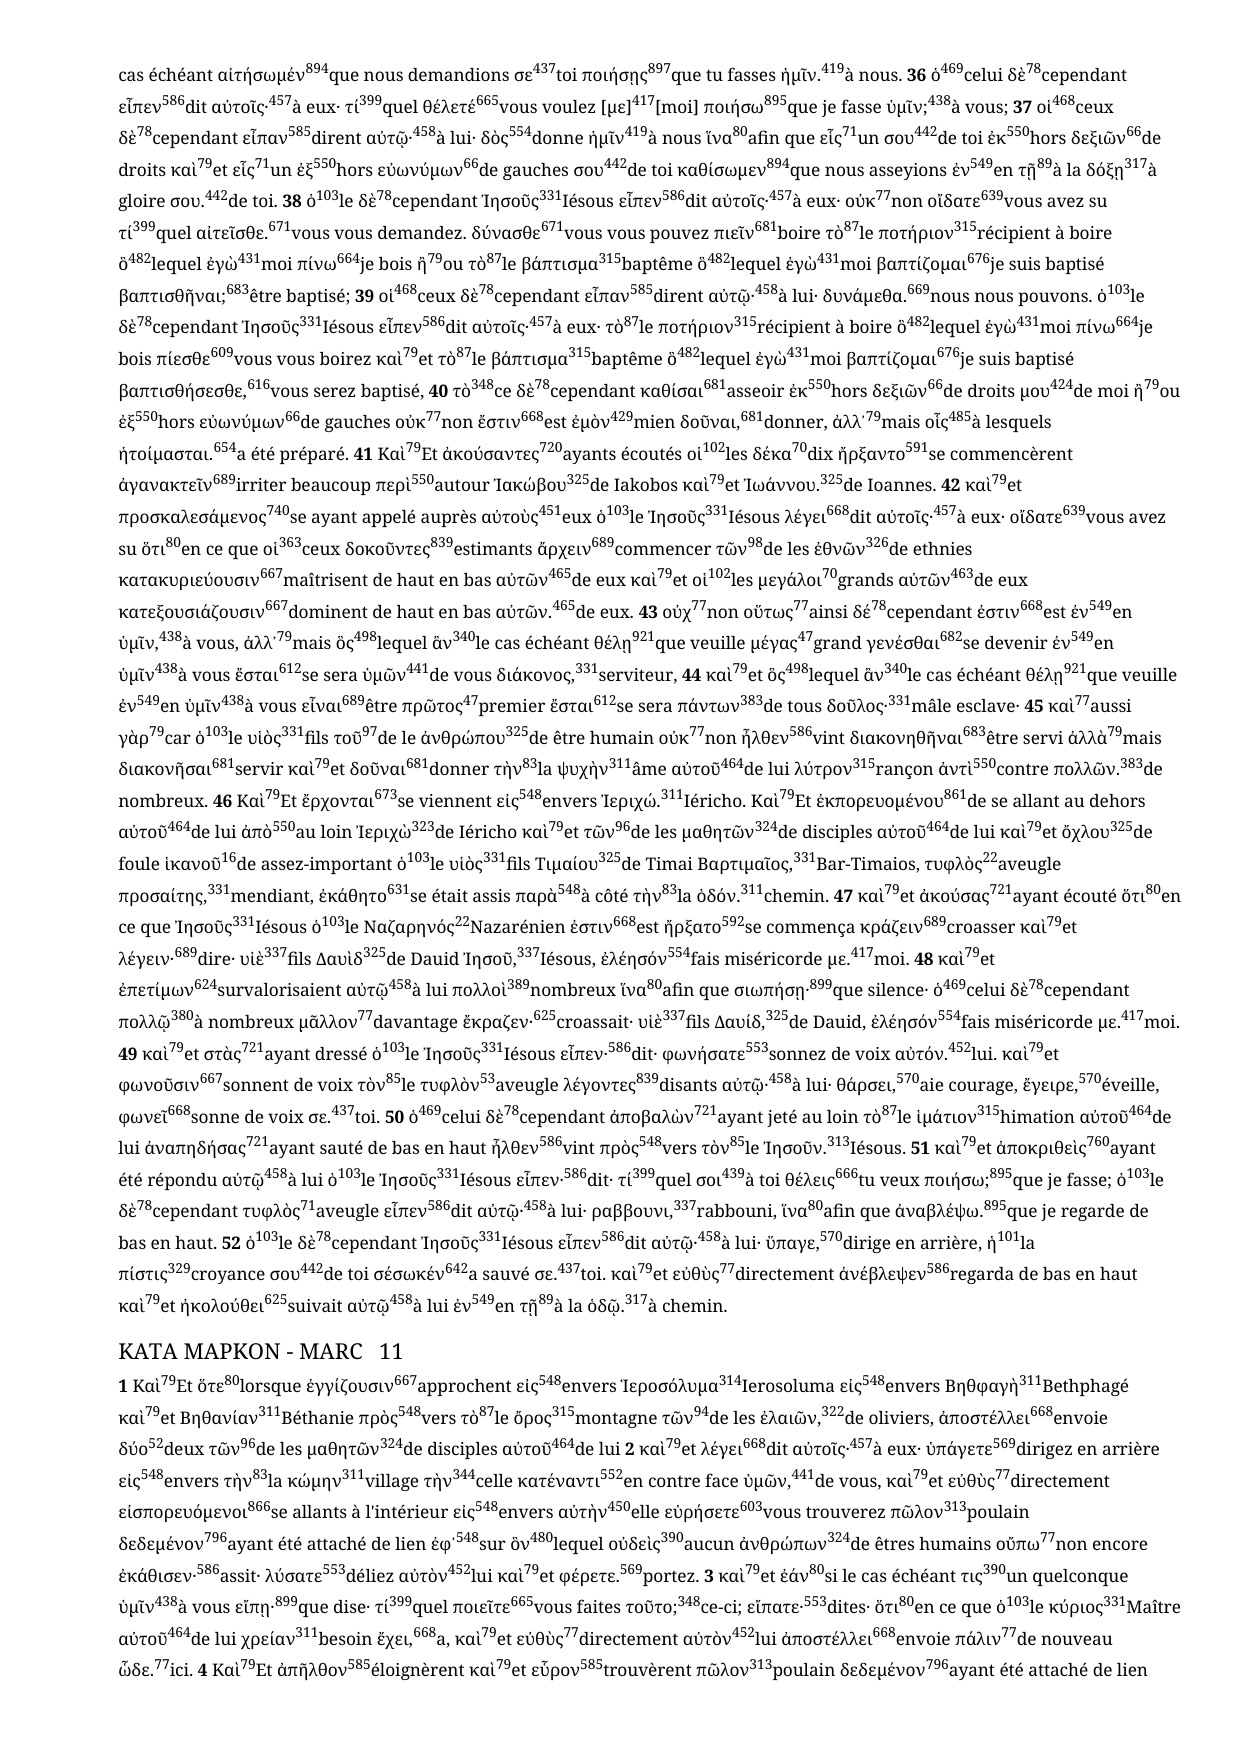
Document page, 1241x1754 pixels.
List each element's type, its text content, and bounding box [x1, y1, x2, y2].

text 1 Καὶ79Et ἐκεῖθεν77de là ἀναστὰς721ayant redressé ἔρχεται674se vient εἰς548envers τὰ86les ὅρια314frontières τῆς95de la Ἰουδαίας323de Ioudaia [καὶ]79[et] πέραν552de l'autre côté τοῦ97de le Ἰορδάνου,325de Iordane, καὶ79et συμπορεύονται673se vont avec πάλιν77de nouveau ὄχλοι330foules πρὸς548vers αὐτόν,452lui, καὶ79et ὡς80comme εἰώθει659avait habitué πάλιν77de nouveau ἐδίδασκεν625enseignait αὐτούς.451eux. 2 Καὶ79Et προσελθόντες720ayants venus vers Φαρισαῖοι330Pharisiens ἐπηρώτων624demandaient sur αὐτὸν452lui εἰ340si ἔξεστιν668est permis ἀνδρὶ319à homme γυναῖκα311femme ἀπολῦσαι,681délier au loin, πειράζοντες839mettants en tentation αὐτόν.452lui. 3 ὁ469celui δὲ78cependant ἀποκριθεὶς760ayant été répondu εἶπεν586dit αὐτοῖς·457à eux· τί399quel ὑμῖν438à vous ἐνετείλατο592se commanda Μωϋσῆς;331Môusês; 4 οἱ468ceux δὲ78cependant εἶπαν·585dirent· ἐπέτρεψεν586permit Μωϋσῆς331Môusês βιβλίον315papier de bible ἀποστασίου327de apostat γράψαι681grapher καὶ79et ἀπολῦσαι.681délier au loin. 5 ὁ103le δὲ78cependant Ἰησοῦς331Iésous εἶπεν586dit αὐτοῖς·457à eux· πρὸς548vers τὴν83la σκληροκαρδίαν311sclérose cardiaque ὑμῶν441de vous ἔγραψεν586grapha ὑμῖν438à vous τὴν83la ἐντολὴν311commandement ταύτην.136celle-ci. 6 ἀπὸ550au loin δὲ78cependant ἀρχῆς323de origine κτίσεως323de création ἄρσεν55mâle καὶ79et θῆλυ55femelle ἐποίησεν586fit αὐτούς·451eux· 7 ἕνεκεν552à cause τούτου360de ce-ci καταλείψει606laissera en contrebas ἄνθρωπος331être humain τὸν85le πατέρα313père αὐτοῦ464de lui καὶ79et τὴν83la μητέρα311mère [καὶ79[et προσκολληθήσεται619sera accolé πρὸς548vers τὴν83la γυναῖκα311femme αὐτοῦ],464de lui], 8 καὶ79et ἔσονται611se seront οἱ102les δύο70deux εἰς548envers σάρκα311chair μίαν·177une· ὥστε80de sorte que οὐκέτι77non plus εἰσὶν667sont δύο46deux ἀλλὰ79mais μία195une σάρξ.329chair. 9 ὃ482lequel οὖν79donc ὁ103le θεὸς331Dieu συνέζευξεν586joignit paire ensemble ἄνθρωπος331être humain μὴ77ne pas χωριζέτω.572sépare. 10 Καὶ79Et εἰς548envers τὴν83la οἰκίαν311maison d'habitation πάλιν77de nouveau οἱ102les μαθηταὶ330disciples περὶ550autour τούτου360de ce-ci ἐπηρώτων624demandaient sur αὐτόν.452lui. 11 καὶ79et λέγει668dit αὐτοῖς·457à eux· ὃς498lequel ἂν340le cas échéant ἀπολύσῃ899que délie au loin τὴν83la γυναῖκα311femme αὐτοῦ464de lui καὶ79et γαμήσῃ899que marie ἄλλην371autre μοιχᾶται674se fait adultère ἐπ᾽548sur αὐτήν·450elle· 12 καὶ79et ἐὰν80si le cas échéant αὐτὴ467elle ἀπολύσασα719ayante déliée au loin τὸν85le ἄνδρα313homme αὐτῆς462de elle γαμήσῃ899que marie ἄλλον373autre μοιχᾶται.674se fait adultère. 13 Καὶ79Et προσέφερον624apportaient αὐτῷ458à lui παιδία314jeunes enfants ἵνα80afin que αὐτῶν465de eux ἅψηται·905que se touche· οἱ102les δὲ78cependant μαθηταὶ330disciples ἐπετίμησαν585survalorisèrent αὐτοῖς.457à eux. 14 ἰδὼν721ayant vu δὲ78cependant ὁ103le Ἰησοῦς331Iésous ἠγανάκτησεν586irrita beaucoup καὶ79et εἶπεν586dit αὐτοῖς·457à eux· ἄφετε553abandonnez τὰ86les παιδία314jeunes enfants ἔρχεσθαι690se venir πρός548vers με,417moi, καὶ79et μὴ77ne pas κωλύετε569empêchez αὐτά,453eux, τῶν98de les γὰρ79car τοιούτων359de tels ἐστὶν668est ἡ101la βασιλεία329royauté τοῦ97de le θεοῦ.325de Dieu. 15 ἀμὴν304amen λέγω664je dis ὑμῖν,438à vous, ὃς498lequel ἂν340le cas échéant μὴ77ne pas δέξηται905que se accepte τὴν83la βασιλείαν311royauté τοῦ97de le θεοῦ325de Dieu ὡς80comme παιδίον,333jeune enfant, οὐ77non μὴ77ne pas εἰσέλθῃ899que vienne à l'intérieur εἰς548envers αὐτήν.450elle. 16 καὶ79et ἐναγκαλισάμενος740se ayant pris dans ses bras αὐτὰ453eux κατευλόγει625élogiait de haut en bas τιθεὶς840posant τὰς242les χεῖρας310mains ἐπ᾽548sur αὐτά.453eux. 17 Καὶ79Et ἐκπορευομένου861de se allant au dehors αὐτοῦ464de lui εἰς548envers ὁδὸν311chemin προσδραμὼν721ayant couru vers εἷς71un καὶ79et γονυπετήσας721ayant agenouillé αὐτὸν452lui ἐπηρώτα625demandait sur αὐτόν·452lui· διδάσκαλε337enseignant ἀγαθέ,27bon, τί399quel ποιήσω895que je fasse ἵνα80afin que ζωὴν311vie αἰώνιον2éternelle κληρονομήσω;895que je hérite; 18 ὁ103le δὲ78cependant Ἰησοῦς331Iésous εἶπεν586dit αὐτῷ·458à lui· τί399quel με417moi λέγεις666tu dis ἀγαθόν;53bon; οὐδεὶς390aucun ἀγαθὸς47bon εἰ551si μὴ77ne pas εἷς197un ὁ103le θεός.331Dieu. 19 τὰς82les ἐντολὰς310commandements οἶδας·640tu as su· μὴ77ne pas φονεύσῃς,897que tu meurtrisses, μὴ77ne pas μοιχεύσῃς,897que tu adultères, μὴ77ne pas κλέψῃς,897que tu voles, μὴ77ne pas ψευδομαρτυρήσῃς,897que tu témoignes faussement, μὴ77ne pas ἀποστερήσῃς,897que tu spolies, τίμα570valorise τὸν85le πατέρα313père σου442de toi καὶ79et τὴν83la μητέρα.311mère. 20 ὁ469celui δὲ78cependant ἔφη625déclarait αὐτῷ·458à lui· διδάσκαλε,337enseignant, ταῦτα347ces-ci πάντα270tous ἐφυλαξάμην588je me gardiennai ἐκ550hors νεότητός323de jeunesse μου.424de moi. 21 Ὁ103Le δὲ78cependant Ἰησοῦς331Iésous ἐμβλέψας721ayant entré regard αὐτῷ458à lui ἠγάπησεν586aima αὐτὸν452lui καὶ79et εἶπεν586dit αὐτῷ·458à lui· ἕν73un σε437toi ὑστερεῖ·668manque· ὕπαγε,570dirige en arrière, ὅσα481autant lesquels ἔχεις666tu as πώλησον554troque καὶ79et δὸς554donne [τοῖς]90[à les] πτωχοῖς,58à pauvres, καὶ79et ἕξεις604tu auras θησαυρὸν313trésor ἐν549en οὐρανῷ,319à ciel, καὶ79et δεῦρο77viens ici ἀκολούθει570suis μοι.420à moi. 22 ὁ469celui δὲ78cependant στυγνάσας721ayant assombri ἐπὶ549sur τῷ91à le λόγῳ319à discours ἀπῆλθεν586éloigna λυπούμενος·891étant attristé· ἦν625était γὰρ79car ἔχων840ayant κτήματα314acquisitions πολλά.270nombreux. 23 Καὶ79Et περιβλεψάμενος740se ayant regardé autour ὁ103le Ἰησοῦς331Iésous λέγει668dit τοῖς90à les μαθηταῖς318à disciples αὐτοῦ·464de lui· πῶς77comment? δυσκόλως77difficilement οἱ363ceux τὰ86les χρήματα314choses de besoins ἔχοντες839ayants εἰς548envers τὴν83la βασιλείαν311royauté τοῦ97de le θεοῦ325de Dieu εἰσελεύσονται.611se viendront à l'intérieur. 24 Οἱ102Les δὲ78cependant μαθηταὶ330disciples ἐθαμβοῦντο635étaient effaré ἐπὶ549sur τοῖς90à les λόγοις318à discours αὐτοῦ.464de lui. ὁ103le δὲ78cependant Ἰησοῦς331Iésous πάλιν77de nouveau ἀποκριθεὶς760ayant été répondu λέγει668dit αὐτοῖς·457à eux· τέκνα,338enfants, πῶς77comment? δύσκολόν73difficile ἐστιν668est εἰς548envers τὴν83la βασιλείαν311royauté τοῦ97de le θεοῦ325de Dieu εἰσελθεῖν·681venir à l'intérieur· 25 εὐκοπώτερόν49plus facile ἐστιν668est κάμηλον313chameau διὰ550par [τῆς]95[de la] τρυμαλιᾶς323de trou [τῆς]95[de la] ῥαφίδος323de aiguille διελθεῖν681passer à travers ἢ79ou πλούσιον53riche εἰς548envers τὴν83la βασιλείαν311royauté τοῦ97de le θεοῦ325de Dieu εἰσελθεῖν.681venir à l'intérieur. 26 οἱ468ceux δὲ78cependant περισσῶς77surabondamment ἐξεπλήσσοντο635étaient heurté à l'excès λέγοντες839disants πρὸς548vers αὐτόν·452lui· καὶ79et τίς410quel δύναται674se peut σωθῆναι;683être sauvé; 27 ἐμβλέψας721ayant entré regard αὐτοῖς457à eux ὁ103le Ἰησοῦς331Iésous λέγει·668dit· παρὰ549à côté ἀνθρώποις318à êtres humains ἀδύνατον,49impuissant, ἀλλ᾽79mais οὐ77non παρὰ549à côté θεῷ·319à Dieu· πάντα391tous γὰρ79car δυνατὰ48puissants παρὰ549à côté τῷ91à le θεῷ.319à Dieu. 28 Ἤρξατο592Se commença λέγειν689dire ὁ103le Πέτρος331Pierre αὐτῷ·458à lui· ἰδοὺ306voici ἡμεῖς430nous ἀφήκαμεν581nous abandonnâmes πάντα374tous καὶ79et ἠκολουθήκαμέν637nous avons suivi σοι.439à toi. 29 ἔφη625déclarait ὁ103le Ἰησοῦς·331Iésous· ἀμὴν304amen λέγω664je dis ὑμῖν,438à vous, οὐδείς390aucun ἐστιν668est ὃς498lequel ἀφῆκεν586abandonna οἰκίαν311maison d'habitation ἢ79ou ἀδελφοὺς312frères ἢ79ou ἀδελφὰς310soeurs ἢ79ou μητέρα311mère ἢ79ou πατέρα313père ἢ79ou τέκνα314enfants ἢ79ou ἀγροὺς312champs ἕνεκεν552à cause ἐμοῦ424de moi καὶ79et ἕνεκεν552à cause τοῦ99de le εὐαγγελίου,327de évangile, 30 ἐὰν80si le cas échéant μὴ77ne pas λάβῃ899que prenne ἑκατονταπλασίονα5centuple νῦν77maintenant ἐν549en τῷ91à le καιρῷ319à moment τούτῳ144à celui-ci οἰκίας310maisons d'habitations καὶ79et ἀδελφοὺς312frères καὶ79et ἀδελφὰς310soeurs καὶ79et μητέρας310mères καὶ79et τέκνα314enfants καὶ79et ἀγροὺς312champs μετὰ550avec διωγμῶν,324de poursuites, καὶ79et ἐν549en τῷ91à le αἰῶνι319à ère τῷ486à celui ἐρχομένῳ855à se venant ζωὴν311vie αἰώνιον.2éternelle. 31 πολλοὶ389nombreux δὲ78cependant ἔσονται611se seront πρῶτοι70premiers ἔσχατοι46derniers καὶ79et [οἱ]468[ceux] ἔσχατοι70derniers πρῶτοι.46premiers. 32 Ἦσαν624Étaient δὲ78cependant ἐν549en τῇ89à la ὁδῷ317à chemin ἀναβαίνοντες839montants εἰς548envers Ἱεροσόλυμα,314Ierosoluma, καὶ79et ἦν625était προάγων840menant devant αὐτοὺς451eux ὁ103le Ἰησοῦς,331Iésous, καὶ79et ἐθαμβοῦντο,635étaient effaré, οἱ468ceux δὲ78cependant ἀκολουθοῦντες839suivants ἐφοβοῦντο.630se effrayaient. καὶ79et παραλαβὼν721ayant pris à côté πάλιν77de nouveau τοὺς84les δώδεκα52douze ἤρξατο592se commença αὐτοῖς457à eux λέγειν689dire τὰ347ces μέλλοντα823imminants αὐτῷ458à lui συμβαίνειν689arriver avec 33 ὅτι80en ce que ἰδοὺ306voici ἀναβαίνομεν663nous montons εἰς548envers Ἱεροσόλυμα,314Ierosoluma, καὶ79et ὁ103le υἱὸς331fils τοῦ97de le ἀνθρώπου325de être humain παραδοθήσεται619sera livré τοῖς90à les ἀρχιερεῦσιν318à chefs sacrificateurs καὶ79et τοῖς90à les γραμματεῦσιν,318à lettrés, καὶ79et κατακρινοῦσιν605condamneront αὐτὸν452lui θανάτῳ319à trépas καὶ79et παραδώσουσιν605livreront αὐτὸν452lui τοῖς92à les ἔθνεσιν320à ethnies 34 καὶ79et ἐμπαίξουσιν605enjoueront αὐτῷ458à lui καὶ79et ἐμπτύσουσιν605cracheront envers αὐτῷ458à lui καὶ79et μαστιγώσουσιν605fouetteront αὐτὸν452lui καὶ79et ἀποκτενοῦσιν,605tueront catégoriquement, καὶ79et μετὰ548après τρεῖς176trois ἡμέρας310journées ἀναστήσεται.612se redressera. 35 Καὶ79Et προσπορεύονται673se vont vers αὐτῷ458à lui Ἰάκωβος331Iakobos καὶ79et Ἰωάννης331Ioannes οἱ102les υἱοὶ330fils Ζεβεδαίου325de Zébédaï λέγοντες839disants αὐτῷ·458à lui· διδάσκαλε,337enseignant, θέλομεν663nous voulons ἵνα80afin que ὃ482lequel ἐὰν340si le cas échéant αἰτήσωμέν894que nous demandions σε437toi ποιήσῃς897que tu fasses ἡμῖν.419à nous. 36 ὁ469celui δὲ78cependant εἶπεν586dit αὐτοῖς·457à eux· τί399quel θέλετέ665vous voulez [με]417[moi] ποιήσω895que je fasse ὑμῖν;438à vous; 37 οἱ468ceux δὲ78cependant εἶπαν585dirent αὐτῷ·458à lui· δὸς554donne ἡμῖν419à nous ἵνα80afin que εἷς71un σου442de toi ἐκ550hors δεξιῶν66de droits καὶ79et εἷς71un ἐξ550hors εὐωνύμων66de gauches σου442de toi καθίσωμεν894que nous asseyions ἐν549en τῇ89à la δόξῃ317à gloire σου.442de toi. 38 ὁ103le δὲ78cependant Ἰησοῦς331Iésous εἶπεν586dit αὐτοῖς·457à eux· οὐκ77non οἴδατε639vous avez su τί399quel αἰτεῖσθε.671vous vous demandez. δύνασθε671vous vous pouvez πιεῖν681boire τὸ87le ποτήριον315récipient à boire ὃ482lequel ἐγὼ431moi πίνω664je bois ἢ79ou τὸ87le βάπτισμα315baptême ὃ482lequel ἐγὼ431moi βαπτίζομαι676je suis baptisé βαπτισθῆναι;683être baptisé; 39 οἱ468ceux δὲ78cependant εἶπαν585dirent αὐτῷ·458à lui· δυνάμεθα.669nous nous pouvons. ὁ103le δὲ78cependant Ἰησοῦς331Iésous εἶπεν586dit αὐτοῖς·457à eux· τὸ87le ποτήριον315récipient à boire ὃ482lequel ἐγὼ431moi πίνω664je bois πίεσθε609vous vous boirez καὶ79et τὸ87le βάπτισμα315baptême ὃ482lequel ἐγὼ431moi βαπτίζομαι676je suis baptisé βαπτισθήσεσθε,616vous serez baptisé, 40 τὸ348ce δὲ78cependant καθίσαι681asseoir ἐκ550hors δεξιῶν66de droits μου424de moi ἢ79ou ἐξ550hors εὐωνύμων66de gauches οὐκ77non ἔστιν668est ἐμὸν429mien δοῦναι,681donner, ἀλλ᾽79mais οἷς485à lesquels ἡτοίμασται.654a été préparé. 41 Καὶ79Et ἀκούσαντες720ayants écoutés οἱ102les δέκα70dix ἤρξαντο591se commencèrent ἀγανακτεῖν689irriter beaucoup περὶ550autour Ἰακώβου325de Iakobos καὶ79et Ἰωάννου.325de Ioannes. 42 καὶ79et προσκαλεσάμενος740se ayant appelé auprès αὐτοὺς451eux ὁ103le Ἰησοῦς331Iésous λέγει668dit αὐτοῖς·457à eux· οἴδατε639vous avez su ὅτι80en ce que οἱ363ceux δοκοῦντες839estimants ἄρχειν689commencer τῶν98de les ἐθνῶν326de ethnies κατακυριεύουσιν667maîtrisent de haut en bas αὐτῶν465de eux καὶ79et οἱ102les μεγάλοι70grands αὐτῶν463de eux κατεξουσιάζουσιν667dominent de haut en bas αὐτῶν.465de eux. 43 οὐχ77non οὕτως77ainsi δέ78cependant ἐστιν668est ἐν549en ὑμῖν,438à vous, ἀλλ᾽79mais ὃς498lequel ἂν340le cas échéant θέλῃ921que veuille μέγας47grand γενέσθαι682se devenir ἐν549en ὑμῖν438à vous ἔσται612se sera ὑμῶν441de vous διάκονος,331serviteur, 44 καὶ79et ὃς498lequel ἂν340le cas échéant θέλῃ921que veuille ἐν549en ὑμῖν438à vous εἶναι689être πρῶτος47premier ἔσται612se sera πάντων383de tous δοῦλος·331mâle esclave· 45 καὶ77aussi γὰρ79car ὁ103le υἱὸς331fils τοῦ97de le ἀνθρώπου325de être humain οὐκ77non ἦλθεν586vint διακονηθῆναι683être servi ἀλλὰ79mais διακονῆσαι681servir καὶ79et δοῦναι681donner τὴν83la ψυχὴν311âme αὐτοῦ464de lui λύτρον315rançon ἀντὶ550contre πολλῶν.383de nombreux. 46 Καὶ79Et ἔρχονται673se viennent εἰς548envers Ἰεριχώ.311Iéricho. Καὶ79Et ἐκπορευομένου861de se allant au dehors αὐτοῦ464de lui ἀπὸ550au loin Ἰεριχὼ323de Iéricho καὶ79et τῶν96de les μαθητῶν324de disciples αὐτοῦ464de lui καὶ79et ὄχλου325de foule ἱκανοῦ16de assez-important ὁ103le υἱὸς331fils Τιμαίου325de Timai Βαρτιμαῖος,331Bar-Timaios, τυφλὸς22aveugle προσαίτης,331mendiant, ἐκάθητο631se était assis παρὰ548à côté τὴν83la ὁδόν.311chemin. 47 καὶ79et ἀκούσας721ayant écouté ὅτι80en ce que Ἰησοῦς331Iésous ὁ103le Ναζαρηνός22Nazarénien ἐστιν668est ἤρξατο592se commença κράζειν689croasser καὶ79et λέγειν·689dire· υἱὲ337fils Δαυὶδ325de Dauid Ἰησοῦ,337Iésous, ἐλέησόν554fais miséricorde με.417moi. 48 καὶ79et ἐπετίμων624survalorisaient αὐτῷ458à lui πολλοὶ389nombreux ἵνα80afin que σιωπήσῃ·899que silence· ὁ469celui δὲ78cependant πολλῷ380à nombreux μᾶλλον77davantage ἔκραζεν·625croassait· υἱὲ337fils Δαυίδ,325de Dauid, ἐλέησόν554fais miséricorde με.417moi. 49 καὶ79et στὰς721ayant dressé ὁ103le Ἰησοῦς331Iésous εἶπεν·586dit· φωνήσατε553sonnez de voix αὐτόν.452lui. καὶ79et φωνοῦσιν667sonnent de voix τὸν85le τυφλὸν53aveugle λέγοντες839disants αὐτῷ·458à lui· θάρσει,570aie courage, ἔγειρε,570éveille, φωνεῖ668sonne de voix σε.437toi. 50 ὁ469celui δὲ78cependant ἀποβαλὼν721ayant jeté au loin τὸ87le ἱμάτιον315himation αὐτοῦ464de lui ἀναπηδήσας721ayant sauté de bas en haut ἦλθεν586vint πρὸς548vers τὸν85le Ἰησοῦν.313Iésous. 51 καὶ79et ἀποκριθεὶς760ayant été répondu αὐτῷ458à lui ὁ103le Ἰησοῦς331Iésous εἶπεν·586dit· τί399quel σοι439à toi θέλεις666tu veux ποιήσω;895que je fasse; ὁ103le δὲ78cependant τυφλὸς71aveugle εἶπεν586dit αὐτῷ·458à lui· ραββουνι,337rabbouni, ἵνα80afin que ἀναβλέψω.895que je regarde de bas en haut. 52 ὁ103le δὲ78cependant Ἰησοῦς331Iésous εἶπεν586dit αὐτῷ·458à lui· ὕπαγε,570dirige en arrière, ἡ101la πίστις329croyance σου442de toi σέσωκέν642a sauvé σε.437toi. καὶ79et εὐθὺς77directement ἀνέβλεψεν586regarda de bas en haut καὶ79et ἠκολούθει625suivait αὐτῷ458à lui ἐν549en τῇ89à la ὁδῷ.317à chemin. [118, 59, 1181, 1317]
text ΚΑΤΑ ΜΑΡΚΟΝ - MARC 11 [118, 1336, 1181, 1366]
text 1 Καὶ79Et ὅτε80lorsque ἐγγίζουσιν667approchent εἰς548envers Ἱεροσόλυμα314Ierosoluma εἰς548envers Βηθφαγὴ311Bethphagé καὶ79et Βηθανίαν311Béthanie πρὸς548vers τὸ87le ὄρος315montagne τῶν94de les ἐλαιῶν,322de oliviers, ἀποστέλλει668envoie δύο52deux τῶν96de les μαθητῶν324de disciples αὐτοῦ464de lui 2 καὶ79et λέγει668dit αὐτοῖς·457à eux· ὑπάγετε569dirigez en arrière εἰς548envers τὴν83la κώμην311village τὴν344celle κατέναντι552en contre face ὑμῶν,441de vous, καὶ79et εὐθὺς77directement εἰσπορευόμενοι866se allants à l'intérieur εἰς548envers αὐτὴν450elle εὑρήσετε603vous trouverez πῶλον313poulain δεδεμένον796ayant été attaché de lien ἐφ᾽548sur ὃν480lequel οὐδεὶς390aucun ἀνθρώπων324de êtres humains οὔπω77non encore ἐκάθισεν·586assit· λύσατε553déliez αὐτὸν452lui καὶ79et φέρετε.569portez. 3 καὶ79et ἐάν80si le cas échéant τις390un quelconque ὑμῖν438à vous εἴπῃ·899que dise· τί399quel ποιεῖτε665vous faites τοῦτο;348ce-ci; εἴπατε·553dites· ὅτι80en ce que ὁ103le κύριος331Maître αὐτοῦ464de lui χρείαν311besoin ἔχει,668a, καὶ79et εὐθὺς77directement αὐτὸν452lui ἀποστέλλει668envoie πάλιν77de nouveau ὧδε.77ici. 4 Καὶ79Et ἀπῆλθον585éloignèrent καὶ79et εὗρον585trouvèrent πῶλον313poulain δεδεμένον796ayant été attaché de lien πρὸς548vers τὴν83la θύραν311porte ἔξω77au-dehors ἐπὶ550sur τοῦ99de le ἀμφόδου327de contour du chemin καὶ79et λύουσιν667délient αὐτόν.452lui. 5 καί79et τινες389des quelconques τῶν357de ceux ἐκεῖ77là ἑστηκότων777de ayants dressés ἔλεγον624disaient αὐτοῖς·457à eux· τί399quel ποιεῖτε665vous faites λύοντες839déliants τὸν85le πῶλον;313poulain; 6 οἱ468ceux δὲ78cependant εἶπαν585dirent αὐτοῖς457à eux καθὼς77de haut en bas comme εἶπεν586dit ὁ103le Ἰησοῦς,331Iésous, καὶ79et ἀφῆκαν585abandonnèrent αὐτούς.451eux. 7 Καὶ79Et φέρουσιν667portent τὸν85le πῶλον313poulain πρὸς548vers τὸν85le Ἰησοῦν313Iésous καὶ79et ἐπιβάλλουσιν667surjettent αὐτῷ458à lui τὰ86les ἱμάτια314himations αὐτῶν,463de eux, καὶ79et ἐκάθισεν586assit ἐπ᾽548sur αὐτόν.452lui. 8 καὶ79et πολλοὶ389nombreux τὰ86les ἱμάτια314himations αὐτῶν463de eux ἔστρωσαν585étendirent εἰς548envers τὴν83la ὁδόν,311chemin, ἄλλοι389autres δὲ78cependant στιβάδας310branches κόψαντες720ayants coupés ἐκ550hors τῶν96de les ἀγρῶν.324de champs. 9 καὶ79et οἱ363ceux προάγοντες839menants devant καὶ79et οἱ363ceux ἀκολουθοῦντες839suivants ἔκραζον·624croassaient· ὡσαννά·304Hosanna· εὐλογημένος813ayant été élogié ὁ364celui ἐρχόμενος867se venant ἐν549en ὀνόματι321à nom κυρίου·325de Maître· 10 εὐλογημένη811ayante étée élogiée ἡ101la ἐρχομένη865se venante βασιλεία329royauté τοῦ97de le πατρὸς325de père ἡμῶν423de nous Δαυίδ·325de Dauid· ὡσαννὰ304Hosanna ἐν549en τοῖς92à les ὑψίστοις.11à très hauts. 11 Καὶ79Et εἰσῆλθεν586vint à l'intérieur εἰς548envers Ἱεροσόλυμα314Ierosoluma εἰς548envers τὸ87le ἱερὸν315sanctuaire καὶ79et περιβλεψάμενος740se ayant regardé autour πάντα,374tous, ὀψίας63de tardive ἤδη77déjà οὔσης832de étante τῆς95de la ὥρας,323de heure, ἐξῆλθεν586sortit εἰς548envers Βηθανίαν311Béthanie μετὰ550avec τῶν96de les δώδεκα.64de douze. 12 Καὶ79Et τῇ350à celle ἐπαύριον77lendemain ἐξελθόντων715de ayants sortis αὐτῶν463de eux ἀπὸ550au loin Βηθανίας323de Béthanie ἐπείνασεν.586eut faim. 13 καὶ79et ἰδὼν721ayant vu συκῆν311figuier ἀπὸ547au loin μακρόθεν77à distance ἔχουσαν820ayante φύλλα314feuilles ἦλθεν,586vint, εἰ80si ἄρα77par conséquent τι375un quelconque εὑρήσει606trouvera ἐν549en αὐτῇ,456à elle, καὶ79et ἐλθὼν721ayant venu ἐπ᾽548sur αὐτὴν450elle οὐδὲν375aucun εὗρεν586trouva εἰ551si μὴ77ne pas φύλλα·314feuilles· ὁ103le γὰρ79car καιρὸς331moment οὐκ77non ἦν625était σύκων.326de figues. 14 καὶ79et ἀποκριθεὶς760ayant été répondu εἶπεν586dit αὐτῇ·456à elle· μηκέτι77ne pas plus εἰς548envers τὸν85le αἰῶνα313ère ἐκ550hors σοῦ442de toi μηδεὶς390pas un καρπὸν313fruit φάγοι.694que mange. καὶ79et ἤκουον624écoutaient οἱ102les μαθηταὶ330disciples αὐτοῦ.464de lui. 15 Καὶ79Et ἔρχονται673se viennent εἰς548envers Ἱεροσόλυμα.314Ierosoluma. Καὶ79Et εἰσελθὼν721ayant venu à l'intérieur εἰς548envers τὸ87le ἱερὸν315sanctuaire ἤρξατο592se commença ἐκβάλλειν689éjecter τοὺς345ceux πωλοῦντας821troquants καὶ79et τοὺς345ceux ἀγοράζοντας821achetants à l'agora ἐν549en τῷ93à le ἱερῷ,321à sanctuaire, καὶ79et τὰς82les τραπέζας310tables τῶν96de les κολλυβιστῶν324de changeurs de pièces καὶ79et τὰς82les καθέδρας310sièges τῶν357de ceux πωλούντων833de troquants τὰς82les περιστερὰς310colombes κατέστρεψεν,586catastropha, 16 καὶ79et οὐκ77non ἤφιεν625abandonnait ἵνα80afin que τις390un quelconque διενέγκῃ899que diffère σκεῦος315ustensile διὰ550par τοῦ99de le ἱεροῦ.327de sanctuaire. 17 καὶ79et ἐδίδασκεν625enseignait καὶ79et ἔλεγεν625disait αὐτοῖς·457à eux· οὐ340non γέγραπται654a été graphé ὅτι80en ce que ὁ103le οἶκός331maison μου424de moi οἶκος331maison προσευχῆς323de prière κληθήσεται619sera appelé πᾶσιν276à tous τοῖς92à les ἔθνεσιν;320à ethnies; ὑμεῖς447vous δὲ78cependant πεποιήκατε639vous avez fait αὐτὸν452lui σπήλαιον315caverne λῃστῶν.324de pilleurs. 18 Καὶ79Et ἤκουσαν585écoutèrent οἱ102les ἀρχιερεῖς330chefs sacrificateurs καὶ79et οἱ102les γραμματεῖς330lettrés καὶ79et ἐζήτουν624cherchaient πῶς77comment? αὐτὸν452lui ἀπολέσωσιν·898que perdent au loin· ἐφοβοῦντο630se effrayaient γὰρ79car αὐτόν,452lui, πᾶς287tout γὰρ79car ὁ103le ὄχλος331foule ἐξεπλήσσετο636était heurté à l'excès ἐπὶ549sur τῇ89à la διδαχῇ317à enseignement αὐτοῦ.464de lui. 19 Καὶ79Et ὅταν80lorsque le cas échéant ὀψὲ77tardivement ἐγένετο,592se devint, ἐξεπορεύοντο630se allaient au dehors ἔξω552au-dehors τῆς95de la πόλεως.323de cité. 20 Καὶ79Et παραπορευόμενοι866se allants à côté πρωῒ77matinalement εἶδον585virent τὴν83la συκῆν311figuier ἐξηραμμένην794ayante étée séchée ἐκ550hors ῥιζῶν.322de racines. 21 καὶ79et ἀναμνησθεὶς760ayant été remémoré ὁ103le Πέτρος331Pierre λέγει668dit αὐτῷ·458à lui· ῥαββί,337rabbi, ἴδε306voici ἡ101la συκῆ329figuier ἣν478laquelle κατηράσω590tu te fis imprécation de haut en bas ἐξήρανται.654a été séché. 22 καὶ79et ἀποκριθεὶς760ayant été répondu ὁ103le Ἰησοῦς331Iésous λέγει668dit αὐτοῖς·457à eux· ἔχετε569ayez πίστιν311croyance θεοῦ.325de Dieu. 23 ἀμὴν304amen λέγω664je dis ὑμῖν438à vous ὅτι80en ce que ὃς498lequel ἂν340le cas échéant εἴπῃ899que dise τῷ93à le ὄρει321à montagne τούτῳ·146à ce-ci· ἄρθητι563sois levé καὶ79et βλήθητι563sois jeté εἰς548envers τὴν83la θάλασσαν,311mer, καὶ79et μὴ79ne pas διακριθῇ911que soit jugé à travers ἐν549en τῇ89à la καρδίᾳ317à coeur αὐτοῦ464de lui ἀλλὰ79mais πιστεύῃ921que croie ὅτι80en ce que ὃ482lequel λαλεῖ668bavarde γίνεται,674se devient, ἔσται612se sera αὐτῷ.458à lui. 24 διὰ548par le fait de τοῦτο348ce-ci λέγω664je dis ὑμῖν,438à vous, πάντα374tous ὅσα481autant lesquels προσεύχεσθε671vous vous priez καὶ79et αἰτεῖσθε,671vous vous demandez, πιστεύετε569croyez ὅτι80en ce que ἐλάβετε,583vous prîtes, καὶ79et ἔσται612se sera ὑμῖν.438à vous. 25 Καὶ79Et ὅταν80lorsque le cas échéant στήκετε665vous tenez debout προσευχόμενοι,866se priants, ἀφίετε569abandonnez εἴ80si τι375un quelconque ἔχετε665vous avez κατά550contre τινος,384de un quelconque, ἵνα80afin que καὶ77aussi ὁ103le πατὴρ331père ὑμῶν441de vous ὁ498celui ἐν549en τοῖς90à les οὐρανοῖς318à cieux ἀφῇ899que abandonne ὑμῖν438à vous τὰ86les παραπτώματα314chutes à côté ὑμῶν.441de vous. 26 27 Καὶ79Et ἔρχονται673se viennent πάλιν77de nouveau εἰς548envers Ἱεροσόλυμα.314Ierosoluma. καὶ79et ἐν549en τῷ93à le ἱερῷ321à sanctuaire περιπατοῦντος834de piétinant autour αὐτοῦ464de lui ἔρχονται673se viennent πρὸς548vers αὐτὸν452lui οἱ102les ἀρχιερεῖς330chefs sacrificateurs καὶ79et οἱ102les γραμματεῖς330lettrés καὶ79et οἱ102les πρεσβύτεροι70plus anciens 28 καὶ79et ἔλεγον624disaient αὐτῷ·458à lui· ἐν549en ποίᾳ164à quelle ἐξουσίᾳ317à autorité ταῦτα347ces-ci ποιεῖς;666tu fais; ἢ79ou τίς410quel σοι439à toi ἔδωκεν586donna τὴν83la ἐξουσίαν311autorité ταύτην136celle-ci ἵνα80afin que ταῦτα347ces-ci ποιῇς;919que tu fasses; 29 Ὁ103Le δὲ78cependant Ἰησοῦς331Iésous εἶπεν586dit αὐτοῖς·457à eux· ἐπερωτήσω602je demanderai sur ὑμᾶς436vous κἀγὼ431et moi ἕνα179un λόγον,313discours, καὶ79et ἀποκρίθητέ562soyez répondus μοι420à moi καὶ79et ἐρῶ602je dirai ὑμῖν438à vous ἐν549en ποίᾳ164à quelle ἐξουσίᾳ317à autorité ταῦτα347ces-ci ποιῶ·664je fais· 30 τὸ105le βάπτισμα333baptême τὸ366ce Ἰωάννου325de Ioannes ἐξ550hors οὐρανοῦ325de ciel ἦν625était ἢ79ou ἐξ550hors ἀνθρώπων;324de êtres humains; ἀποκρίθητέ562soyez répondus μοι.420à moi. 31 Καὶ79Et διελογίζοντο630se calculaient au-travers πρὸς548vers ἑαυτοὺς527eux-mêmes λέγοντες·839disants· ἐὰν80si le cas échéant εἴπωμεν·894que nous disions· ἐξ550hors οὐρανοῦ,325de ciel, ἐρεῖ·606dira· διὰ548par le fait de τί399quel [οὖν]79[donc] οὐκ77non ἐπιστεύσατε583vous crûtes αὐτῷ;458à lui; 32 ἀλλ᾽79mais εἴπωμεν·894que nous disions· ἐξ550hors ἀνθρώπων;324de êtres humains; –935– ἐφοβοῦντο630se effrayaient τὸν85le ὄχλον·313foule· ἅπαντες389en totalités γὰρ79car εἶχον624avaient τὸν85le Ἰωάννην313Ioannes ὄντως77réellement ὅτι80en ce que προφήτης331prophète ἦν.625était. 33 Καὶ79Et ἀποκριθέντες759ayants étés répondus τῷ91à le Ἰησοῦ319à Iésous λέγουσιν·667disent· οὐκ77non οἴδαμεν.637nous avons su. καὶ79et ὁ103le Ἰησοῦς331Iésous λέγει668dit αὐτοῖς·457à eux· οὐδὲ77non cependant ἐγὼ431moi λέγω664je dis ὑμῖν438à vous ἐν549en ποίᾳ164à quelle ἐξουσίᾳ317à autorité ταῦτα347ces-ci ποιῶ.664je fais. [118, 1370, 1181, 1682]
